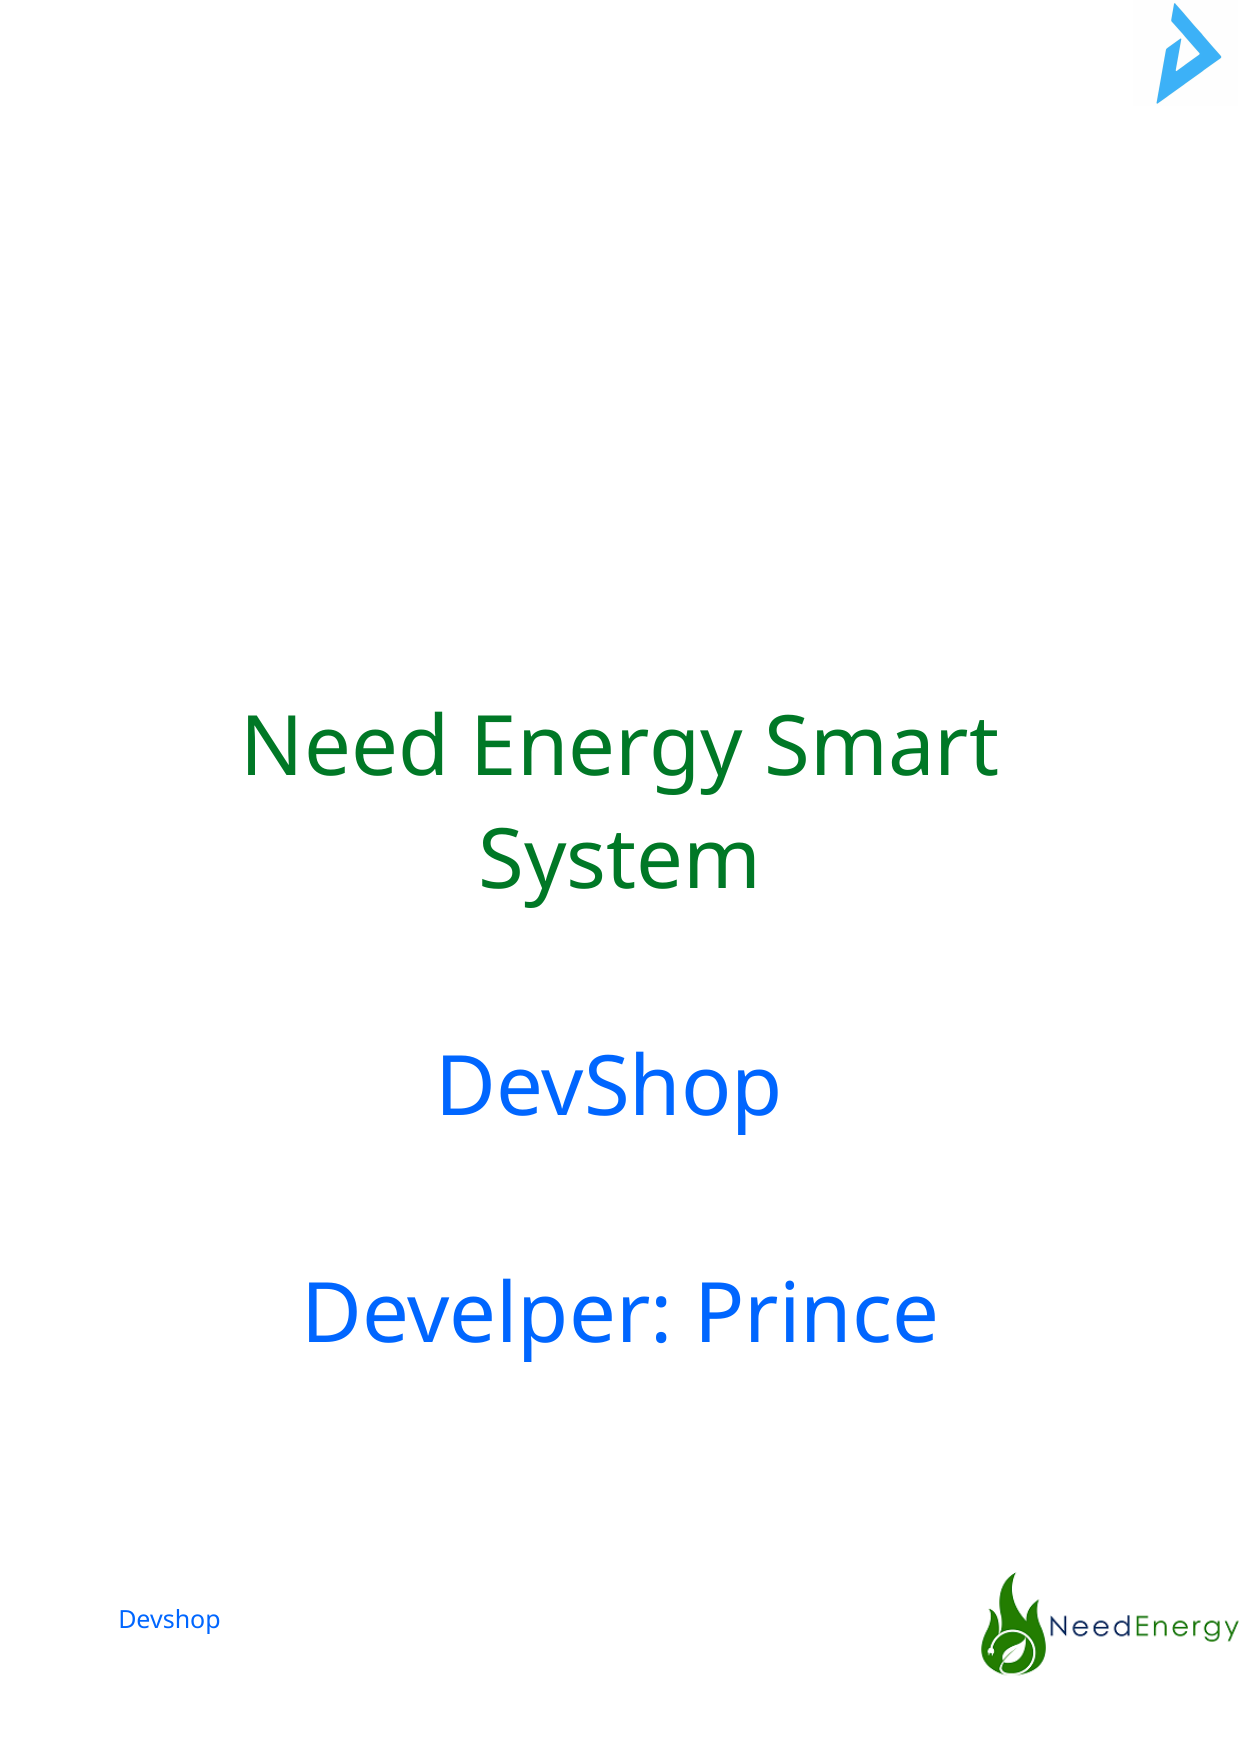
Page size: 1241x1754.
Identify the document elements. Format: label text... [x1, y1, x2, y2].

text Need Energy Smart System [118, 686, 1122, 913]
text DevShop [118, 1026, 1122, 1140]
picture [1132, 0, 1238, 106]
picture [977, 1572, 1241, 1685]
text Develper: Prince [118, 1253, 1122, 1367]
